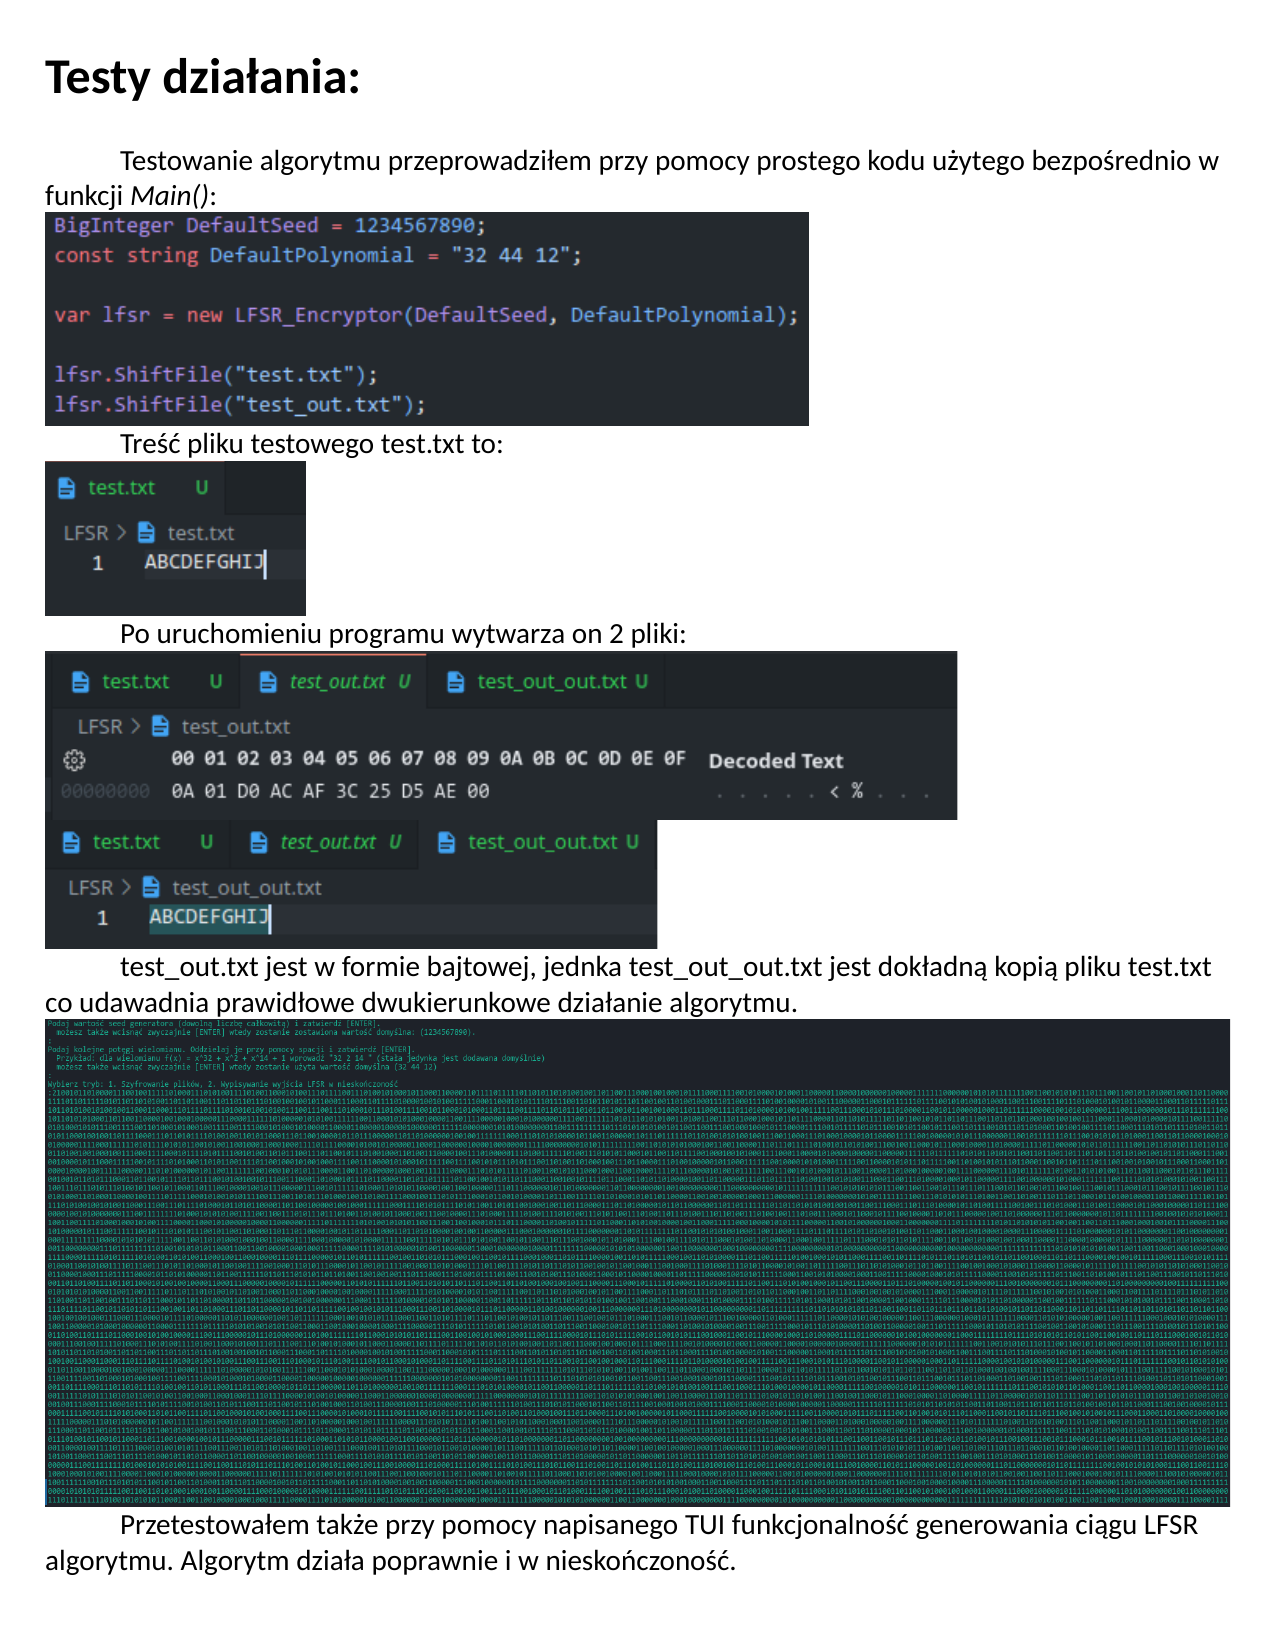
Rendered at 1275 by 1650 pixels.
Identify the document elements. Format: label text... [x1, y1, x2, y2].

text test_out.txt jest w formie bajtowej, jednka test_out_out.txt jest dokładną kopią pliku test.txt co udawadnia prawidłowe dwukierunkowe działanie algorytmu. [45, 948, 1230, 1019]
text Treść pliku testowego test.txt to: [45, 425, 1230, 461]
picture [45, 461, 306, 616]
picture [45, 212, 809, 426]
picture [45, 651, 958, 949]
text Po uruchomieniu programu wytwarza on 2 pliki: [45, 616, 1230, 651]
text Przetestowałem także przy pomocy napisanego TUI funkcjonalność generowania ciągu LFSR algorytmu. Algorytm działa poprawnie i w nieskończoność. [45, 1507, 1230, 1577]
text Testowanie algorytmu przeprowadziłem przy pomocy prostego kodu użytego bezpośrednio w funkcji Main(): [45, 142, 1230, 213]
text Testy działania: [45, 45, 1230, 106]
picture [45, 1019, 1230, 1507]
